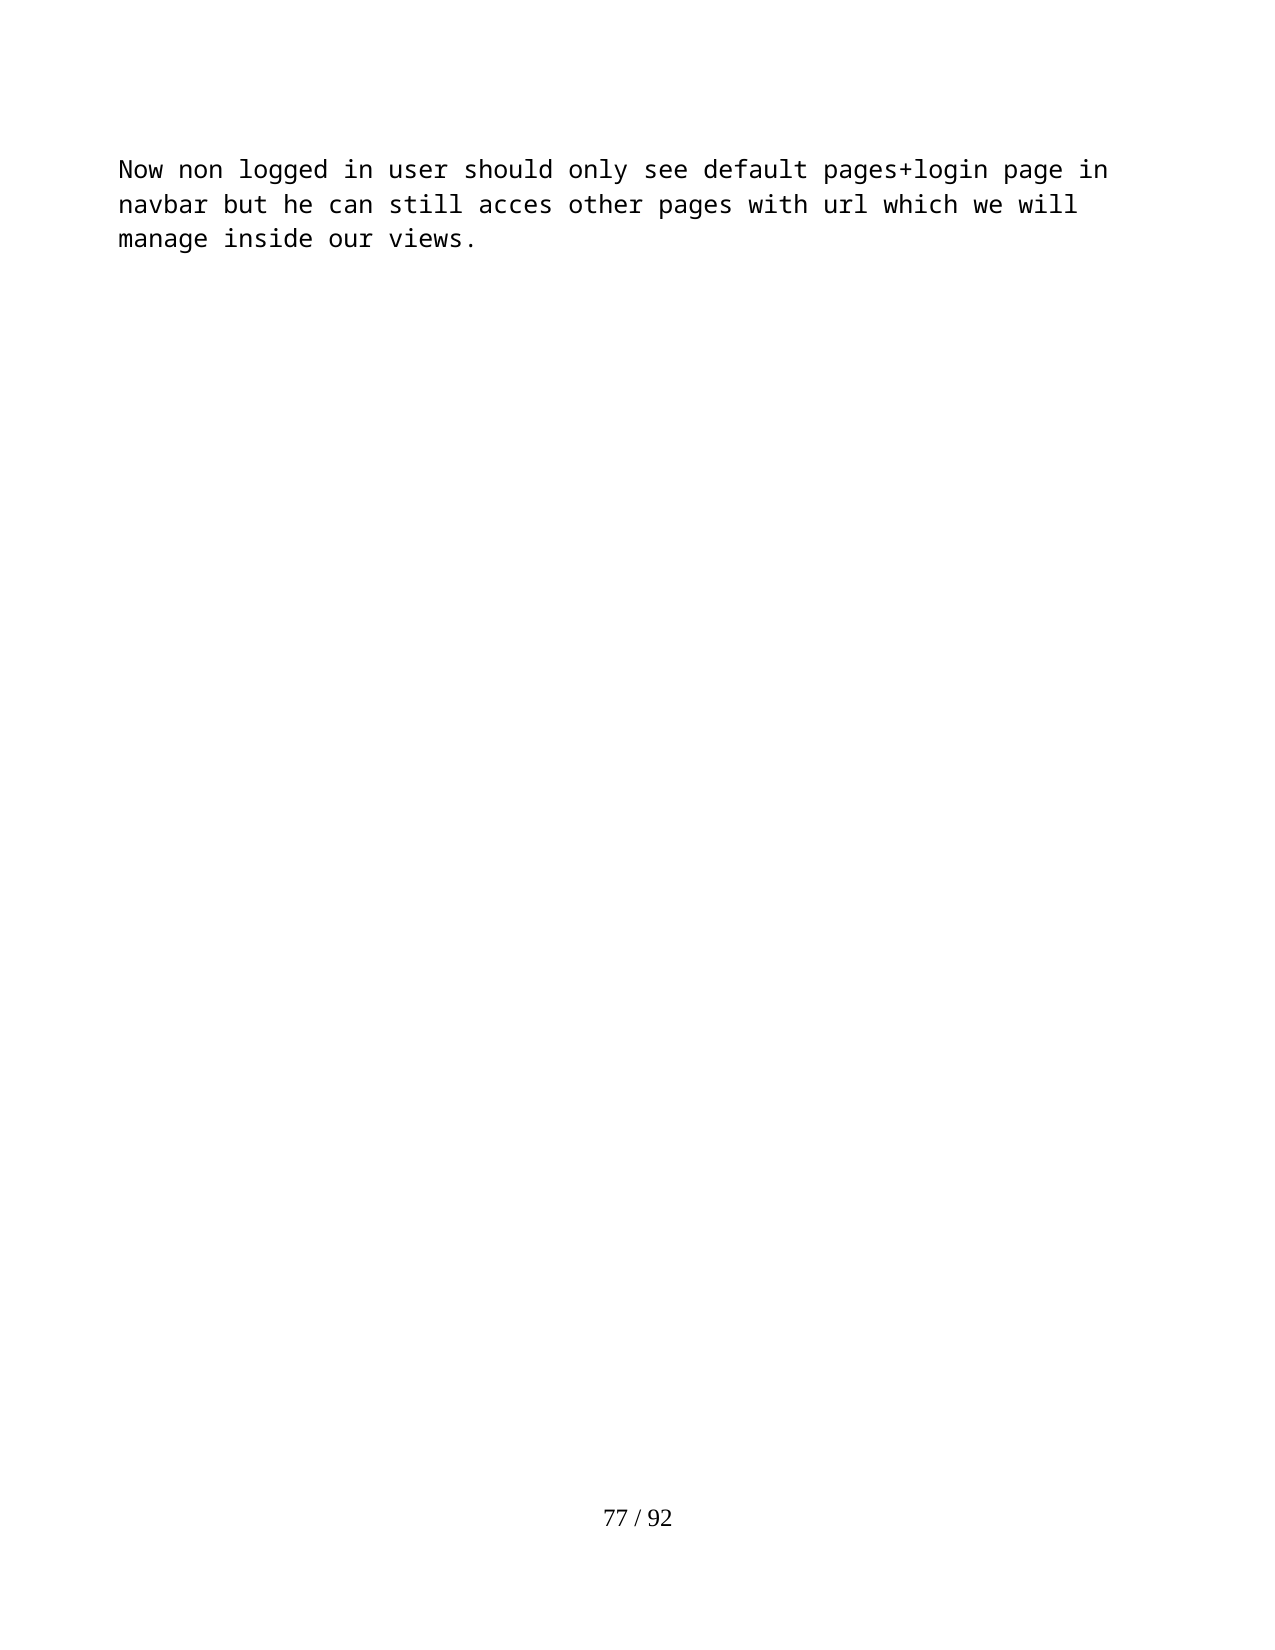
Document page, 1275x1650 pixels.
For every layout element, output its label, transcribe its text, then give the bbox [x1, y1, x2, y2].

text Now non logged in user should only see default pages+login page in navbar but he can still acces other pages with url which we will manage inside our views. [118, 152, 1157, 254]
